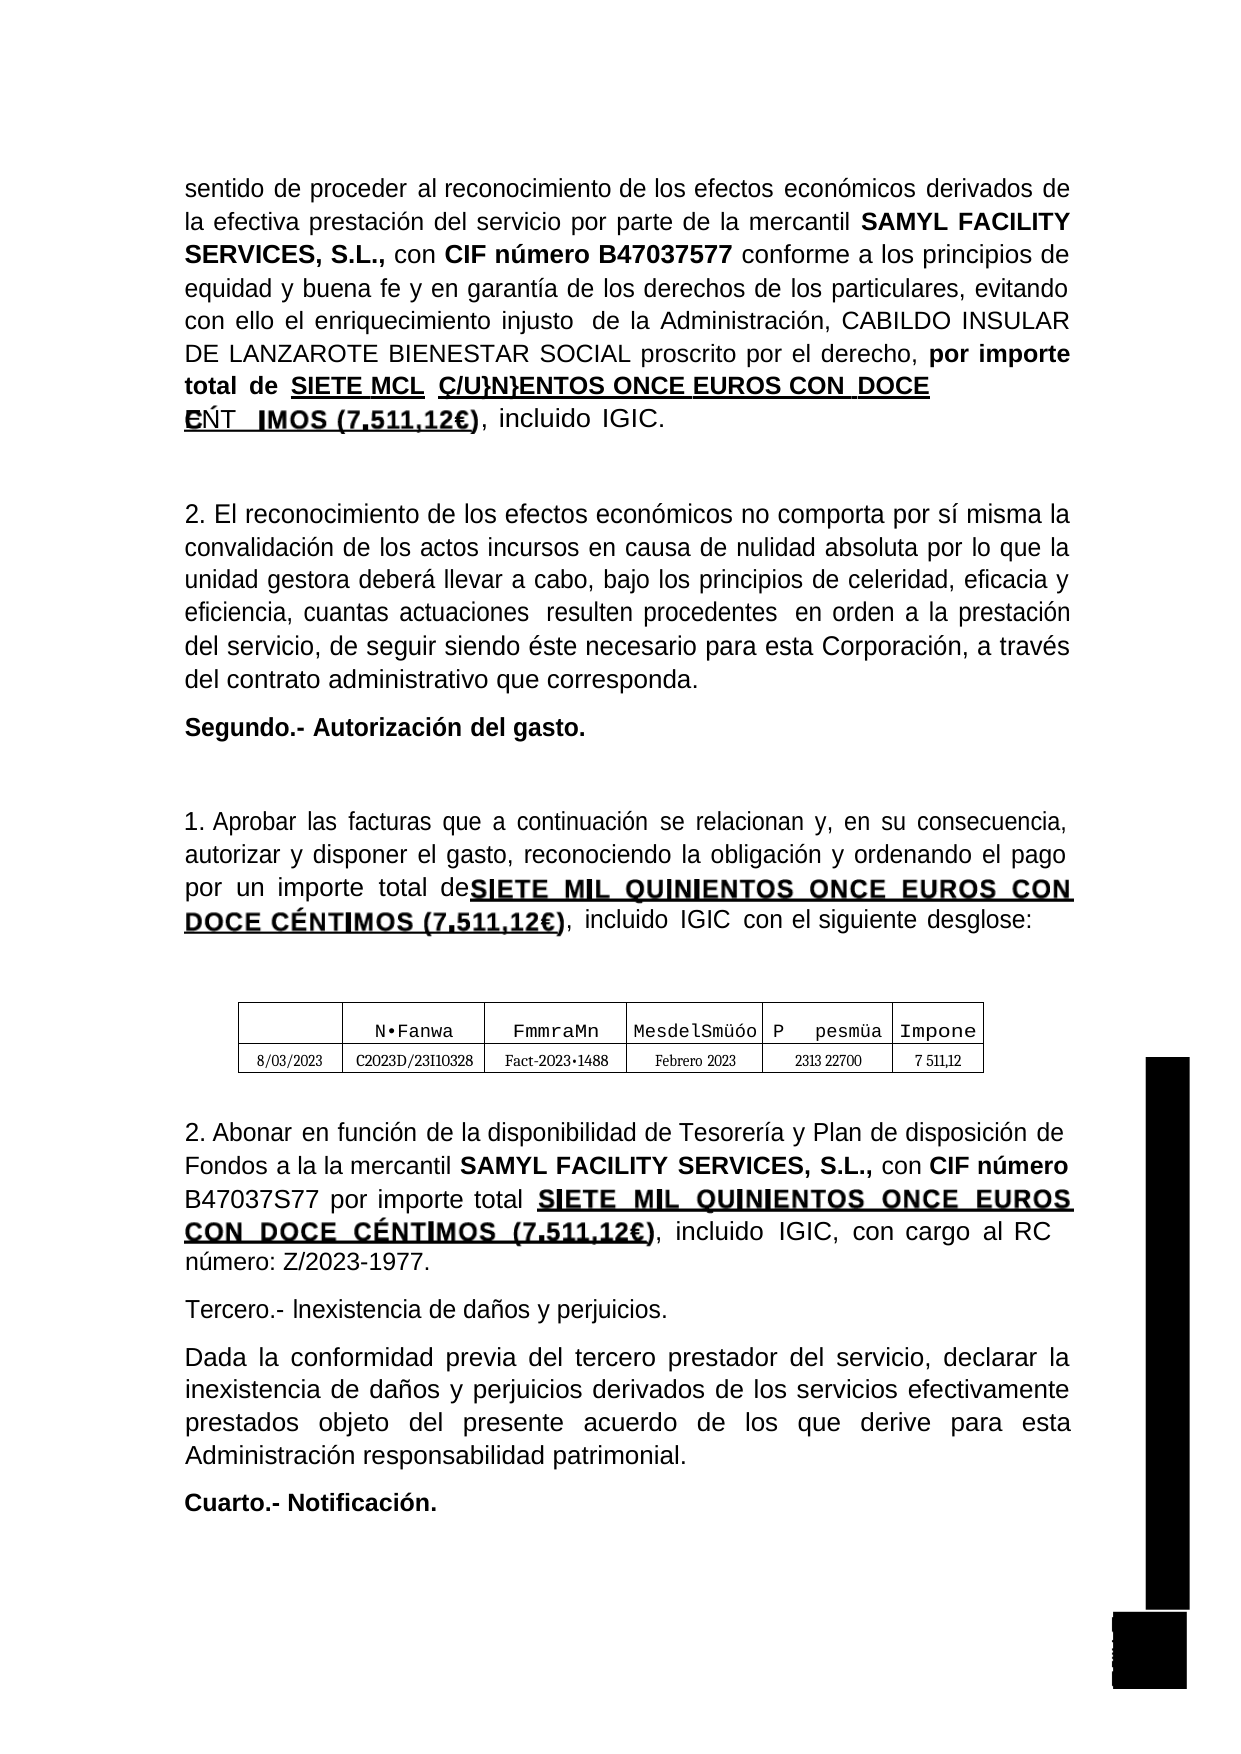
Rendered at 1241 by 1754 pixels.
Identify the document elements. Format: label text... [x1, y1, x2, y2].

text Tercero.- lnexistencia de daños y perjuicios. [185, 1294, 1111, 1323]
picture [1111, 1057, 1190, 1689]
table_cell 2313 22700 [763, 1044, 892, 1072]
table_header Impone [893, 1003, 983, 1043]
text Dada la conformidad previa del tercero prestador del servicio, declarar la inexistencia de daños y perjuicios derivados de los servicios efectivamente prestados objeto del presente acuerdo de los que derive para esta Administración responsabilidad patrimonial. [184, 1342, 1071, 1470]
text número: Z/2023-1977. [185, 1180, 1111, 1276]
text , incluido IGIC. [79, 403, 1067, 433]
table_cell Febrero 2023 [627, 1044, 762, 1072]
picture [470, 879, 1074, 904]
table_cell C2023D/23I10328 [343, 1044, 484, 1072]
table_cell Fact-2023•1488 [485, 1044, 626, 1072]
table_header [239, 1003, 342, 1043]
text Fondos a la la mercantil SAMYL FACILITY SERVICES, S.L., con CIF número [184, 1151, 1111, 1179]
text sentido de proceder al reconocimiento de los efectos económicos derivados de la efectiva prestación del servicio por parte de la mercantil SAMYL FACILITY SERVICES, S.L., con CIF número B47037577 conforme a los principios de equidad y buena fe y en garantía de los derechos de los particulares, evitando con ello el enriquecimiento injusto de la Administración, CABILDO INSULAR DE LANZAROTE BIENESTAR SOCIAL proscrito por el derecho, por importe total de SIETE MCL Ç/U}N}ENTOS ONCE EUROS CON DOCE [184, 173, 1070, 400]
table_header FmmraMn [485, 1003, 626, 1043]
picture [184, 907, 564, 937]
table_header N•Fanwa [343, 1003, 484, 1043]
list Abonar en función de la disponibilidad de Tesorería y Plan de disposición de [184, 1117, 1111, 1146]
table_cell 7 511,12 [893, 1044, 983, 1072]
text , incluido IGIC con el siguiente desglose: [566, 905, 1201, 934]
list Aprobar las facturas que a continuación se relacionan y, en su consecuencia, autorizar y disponer el gasto, reconociendo la obligación y ordenando el pago por un importe total de [184, 806, 1067, 902]
subtitle Segundo.- Autorización del gasto. [184, 712, 1201, 741]
text Cuarto.- Notificación. [184, 1488, 1111, 1517]
table_header P pesmüa [763, 1003, 892, 1043]
text [1190, 1180, 1201, 1276]
text 2. El reconocimiento de los efectos económicos no comporta por sí misma la convalidación de los actos incursos en causa de nulidad absoluta por lo que la unidad gestora deberá llevar a cabo, bajo los principios de celeridad, eficacia y eficiencia, cuantas actuaciones resulten procedentes en orden a la prestación del servicio, de seguir siendo éste necesario para esta Corporación, a través del contrato administrativo que corresponda. [184, 498, 1071, 694]
table_header MesdelSmüóo [627, 1003, 762, 1043]
table_cell 8/03/2023 [239, 1044, 342, 1072]
